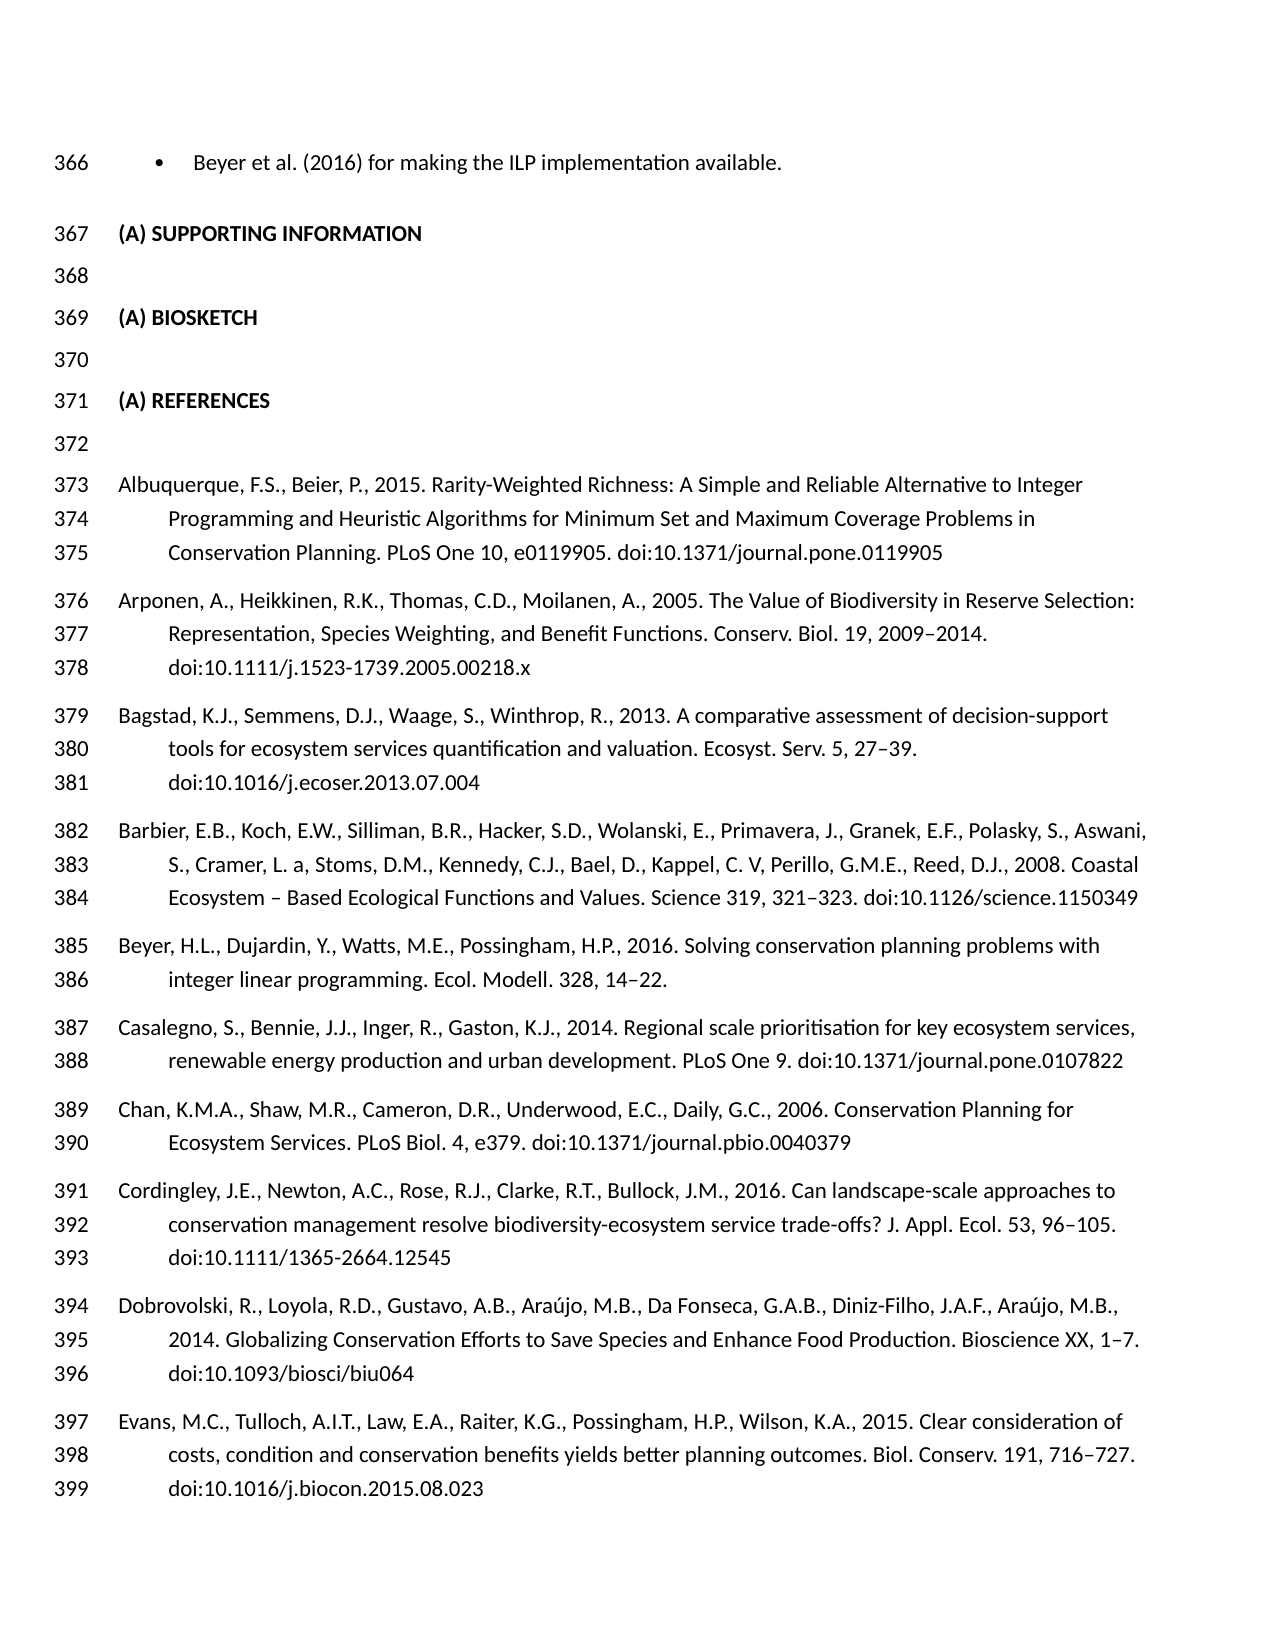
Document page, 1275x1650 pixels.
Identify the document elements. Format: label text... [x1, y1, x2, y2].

text Barbier, E.B., Koch, E.W., Silliman, B.R., Hacker, S.D., Wolanski, E., Primavera, J., Granek, E.F., Polasky, S., Aswani, S., Cramer, L. a, Stoms, D.M., Kennedy, C.J., Bael, D., Kappel, C. V, Perillo, G.M.E., Reed, D.J., 2008. Coastal Ecosystem – Based Ecological Functions and Values. Science 319, 321–323. doi:10.1126/science.1150349 [118, 816, 1157, 911]
text Cordingley, J.E., Newton, A.C., Rose, R.J., Clarke, R.T., Bullock, J.M., 2016. Can landscape-scale approaches to conservation management resolve biodiversity-ecosystem service trade-offs? J. Appl. Ecol. 53, 96–105. doi:10.1111/1365-2664.12545 [118, 1176, 1157, 1272]
subtitle (A) SUPPORTING INFORMATION [118, 219, 1157, 247]
text Bagstad, K.J., Semmens, D.J., Waage, S., Winthrop, R., 2013. A comparative assessment of decision-support tools for ecosystem services quantification and valuation. Ecosyst. Serv. 5, 27–39. doi:10.1016/j.ecoser.2013.07.004 [118, 701, 1157, 796]
text Dobrovolski, R., Loyola, R.D., Gustavo, A.B., Araújo, M.B., Da Fonseca, G.A.B., Diniz-Filho, J.A.F., Araújo, M.B., 2014. Globalizing Conservation Efforts to Save Species and Enhance Food Production. Bioscience XX, 1–7. doi:10.1093/biosci/biu064 [118, 1292, 1157, 1387]
text Beyer, H.L., Dujardin, Y., Watts, M.E., Possingham, H.P., 2016. Solving conservation planning problems with integer linear programming. Ecol. Modell. 328, 14–22. [118, 931, 1157, 993]
text Casalegno, S., Bennie, J.J., Inger, R., Gaston, K.J., 2014. Regional scale prioritisation for key ecosystem services, renewable energy production and urban development. PLoS One 9. doi:10.1371/journal.pone.0107822 [118, 1013, 1157, 1075]
text Arponen, A., Heikkinen, R.K., Thomas, C.D., Moilanen, A., 2005. The Value of Biodiversity in Reserve Selection: Representation, Species Weighting, and Benefit Functions. Conserv. Biol. 19, 2009–2014. doi:10.1111/j.1523-1739.2005.00218.x [118, 586, 1157, 681]
text (A) BIOSKETCH [118, 303, 1157, 331]
text Chan, K.M.A., Shaw, M.R., Cameron, D.R., Underwood, E.C., Daily, G.C., 2006. Conservation Planning for Ecosystem Services. PLoS Biol. 4, e379. doi:10.1371/journal.pbio.0040379 [118, 1095, 1157, 1156]
subtitle (A) REFERENCES [118, 387, 1157, 415]
text Evans, M.C., Tulloch, A.I.T., Law, E.A., Raiter, K.G., Possingham, H.P., Wilson, K.A., 2015. Clear consideration of costs, condition and conservation benefits yields better planning outcomes. Biol. Conserv. 191, 716–727. doi:10.1016/j.biocon.2015.08.023 [118, 1407, 1157, 1502]
text Albuquerque, F.S., Beier, P., 2015. Rarity-Weighted Richness: A Simple and Reliable Alternative to Integer Programming and Heuristic Algorithms for Minimum Set and Maximum Coverage Problems in Conservation Planning. PLoS One 10, e0119905. doi:10.1371/journal.pone.0119905 [118, 471, 1157, 566]
list Beyer et al. (2016) for making the ILP implementation available. [156, 148, 1157, 176]
